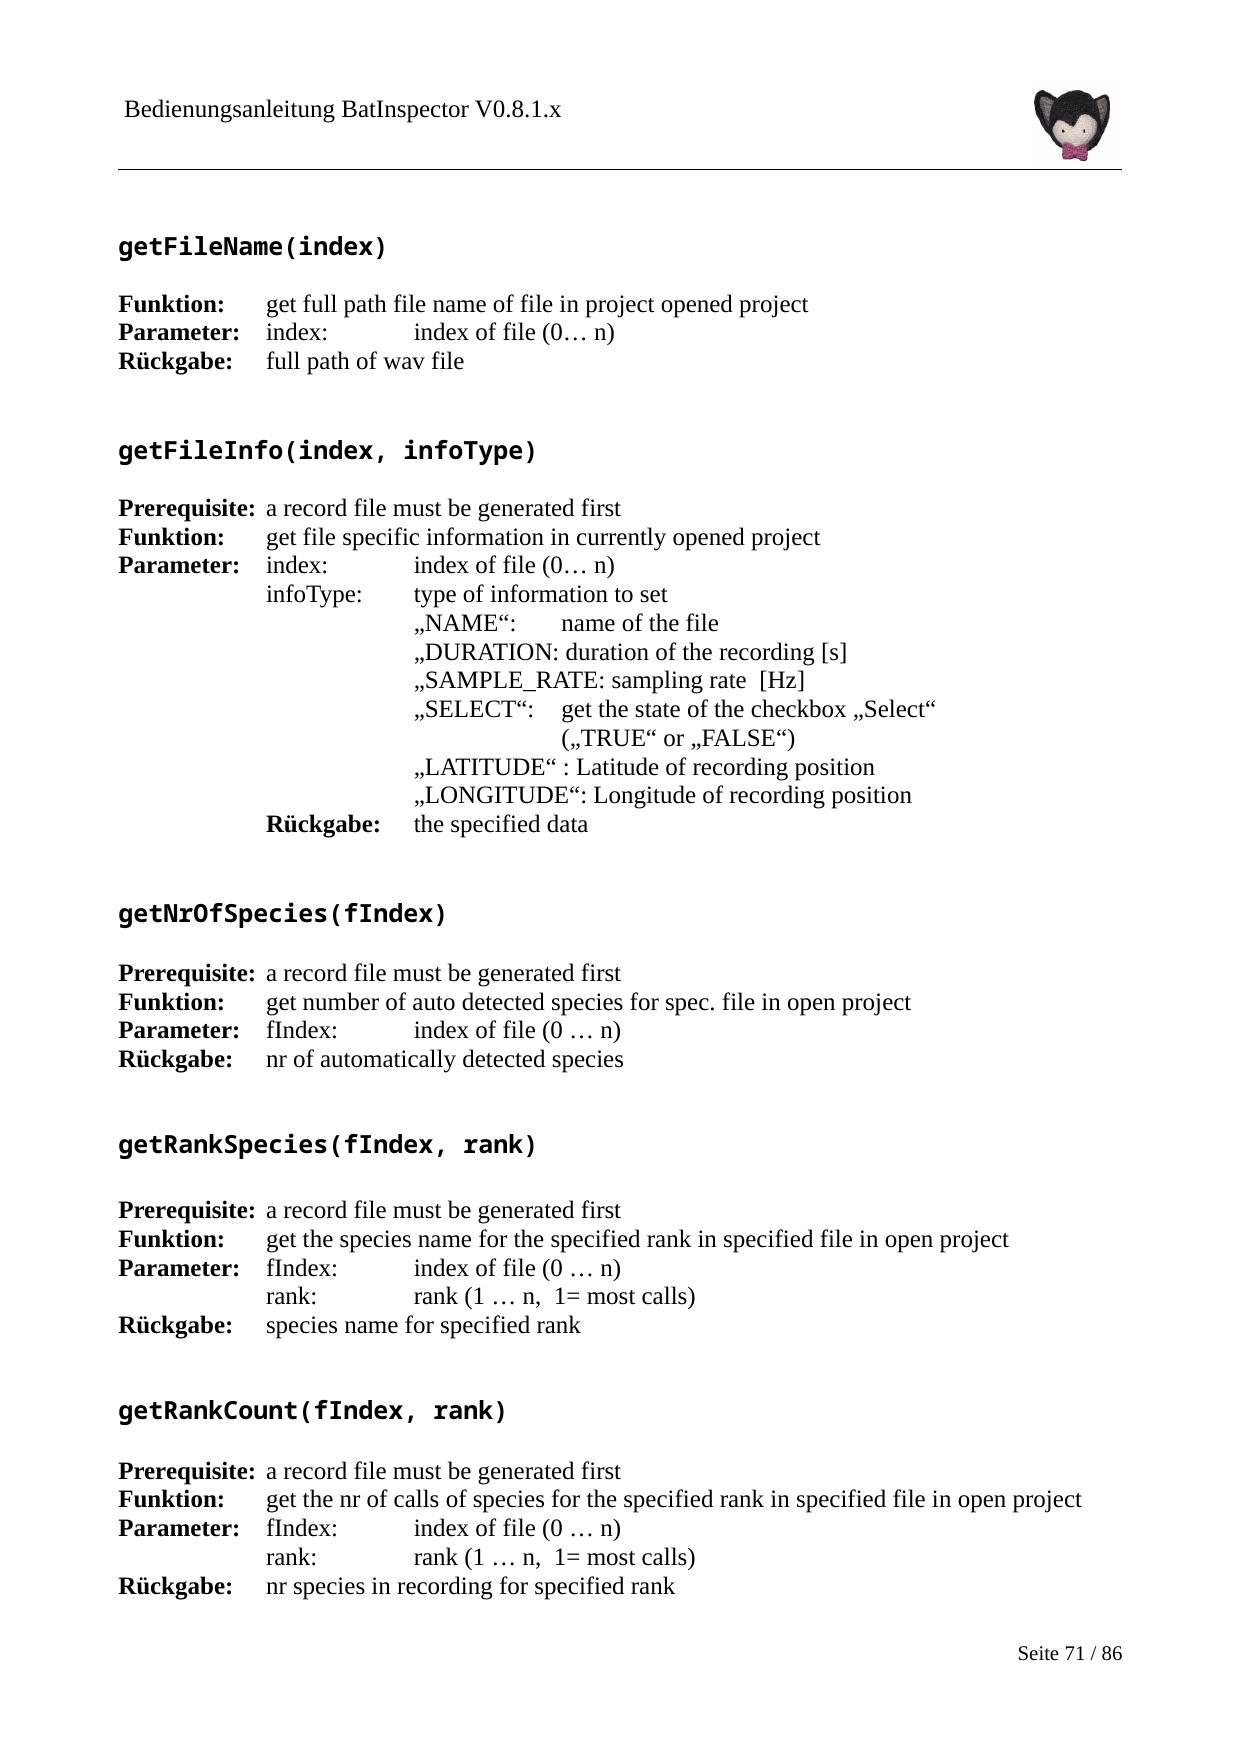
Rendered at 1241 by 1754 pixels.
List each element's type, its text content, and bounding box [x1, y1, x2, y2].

text Funktion: get number of auto detected species for spec. file in open project [118, 987, 1122, 1016]
text Parameter: index: index of file (0… n) [118, 317, 1122, 346]
text Funktion: get file specific information in currently opened project [118, 522, 1122, 550]
text Rückgabe: species name for specified rank [118, 1310, 1122, 1339]
text getRankCount(fIndex, rank) [118, 1393, 1122, 1427]
text „LONGITUDE“: Longitude of recording position [118, 780, 1122, 809]
text Rückgabe: full path of wav file [118, 346, 1122, 375]
text Prerequisite: a record file must be generated first [118, 958, 1122, 987]
text Funktion: get the species name for the specified rank in specified file in open project [118, 1224, 1122, 1253]
text Rückgabe: nr of automatically detected species [118, 1044, 1122, 1073]
text Rückgabe: nr species in recording for specified rank [118, 1571, 1122, 1599]
text getRankSpecies(fIndex, rank) [118, 1127, 1122, 1161]
text getFileInfo(index, infoType) [118, 432, 1122, 466]
text Parameter: index: index of file (0… n) infoType: type of information to set „NAME“: name of the file „DURATION: duration of the recording [s] „SAMPLE_RATE: sampling rate [Hz] „SELECT“: get the state of the checkbox „Select“ („TRUE“ or „FALSE“) „LATITUDE“ : Latitude of recording position [118, 550, 1122, 780]
text Funktion: get full path file name of file in project opened project [118, 289, 1122, 317]
text Parameter: fIndex: index of file (0 … n) rank: rank (1 … n, 1= most calls) [118, 1253, 1122, 1310]
text Prerequisite: a record file must be generated first [118, 493, 1122, 522]
text getNrOfSpecies(fIndex) [118, 895, 1122, 929]
text getFileName(index) [118, 228, 1122, 262]
text Funktion: get the nr of calls of species for the specified rank in specified file in open project [118, 1484, 1122, 1513]
text Parameter: fIndex: index of file (0 … n) rank: rank (1 … n, 1= most calls) [118, 1513, 1122, 1571]
picture [1030, 80, 1119, 169]
text Rückgabe: the specified data [118, 809, 1122, 838]
text Prerequisite: a record file must be generated first [118, 1195, 1122, 1224]
text Parameter: fIndex: index of file (0 … n) [118, 1016, 1122, 1044]
text Prerequisite: a record file must be generated first [118, 1456, 1122, 1484]
